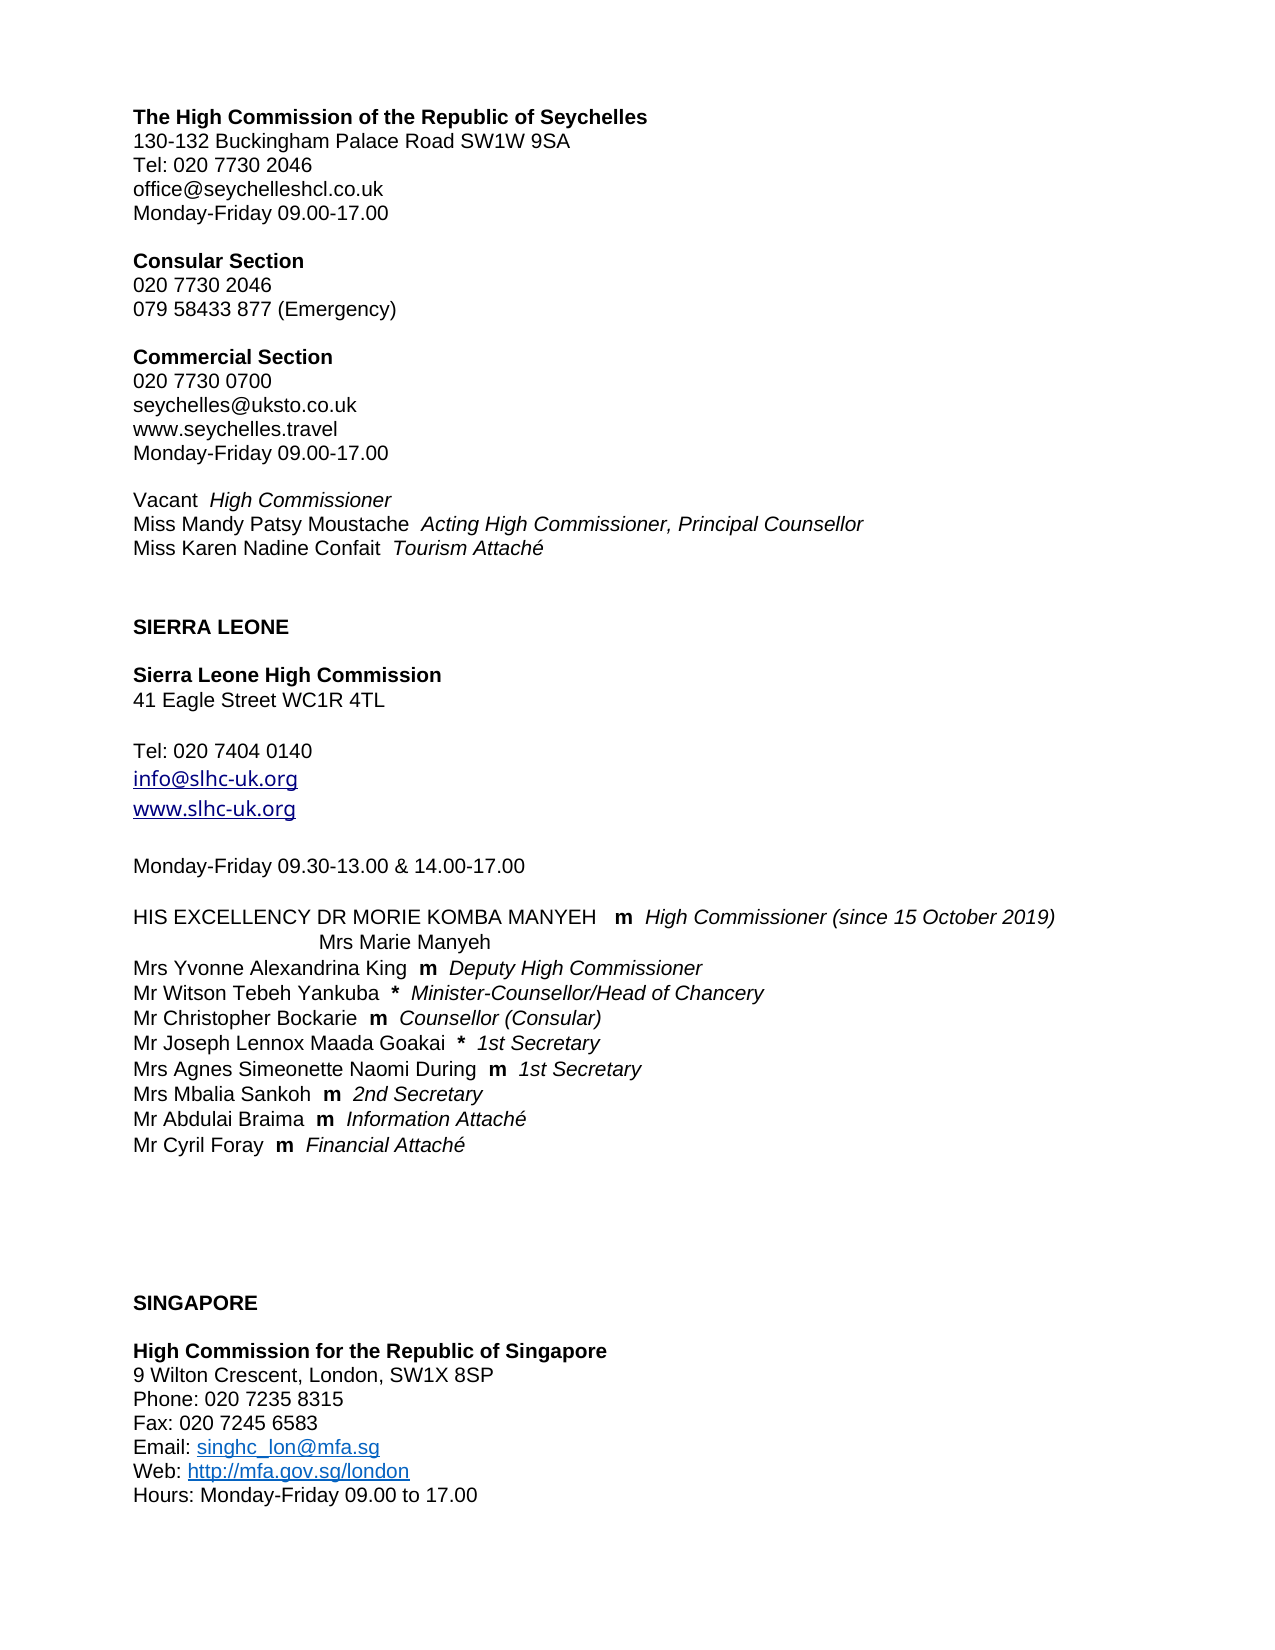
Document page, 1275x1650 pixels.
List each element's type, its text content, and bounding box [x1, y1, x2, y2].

text Phone: 020 7235 8315 [133, 1387, 1181, 1411]
text 020 7730 2046 [133, 273, 1181, 297]
text Mrs Marie Manyeh [133, 930, 1181, 954]
text The High Commission of the Republic of Seychelles [133, 105, 1181, 129]
text SINGAPORE [133, 1291, 1181, 1315]
text Tel: 020 7730 2046 [133, 153, 1181, 177]
text Mrs Agnes Simeonette Naomi During m 1st Secretary [133, 1057, 1181, 1081]
text Mr Abdulai Braima m Information Attaché [133, 1107, 1181, 1131]
text Miss Mandy Patsy Moustache Acting High Commissioner, Principal Counsellor [133, 512, 1181, 536]
text Mrs Mbalia Sankoh m 2nd Secretary [133, 1082, 1181, 1106]
text office@seychelleshcl.co.uk [133, 177, 1181, 201]
text HIS EXCELLENCY DR MORIE KOMBA MANYEH m High Commissioner (since 15 October 2019) [133, 905, 1181, 929]
text Monday-Friday 09.00-17.00 [133, 201, 1181, 225]
text Sierra Leone High Commission [133, 662, 1181, 686]
text Mr Joseph Lennox Maada Goakai * 1st Secretary [133, 1031, 1181, 1055]
text Miss Karen Nadine Confait Tourism Attaché [133, 536, 1181, 560]
text Mr Christopher Bockarie m Counsellor (Consular) [133, 1006, 1181, 1030]
text Commercial Section [133, 344, 1181, 368]
text Vacant High Commissioner [133, 488, 1181, 512]
text Monday-Friday 09.30-13.00 & 14.00-17.00 [133, 854, 1181, 878]
text info@slhc-uk.org [133, 764, 1181, 792]
text Fax: 020 7245 6583 [133, 1411, 1181, 1434]
text Tel: 020 7404 0140 [133, 738, 1181, 762]
text High Commission for the Republic of Singapore [133, 1339, 1181, 1363]
text Monday-Friday 09.00-17.00 [133, 440, 1181, 464]
text Email: singhc_lon@mfa.sg [133, 1434, 1181, 1458]
text 41 Eagle Street WC1R 4TL [133, 688, 1181, 712]
text 020 7730 0700 [133, 368, 1181, 392]
text Consular Section [133, 249, 1181, 273]
text 130-132 Buckingham Palace Road SW1W 9SA [133, 129, 1181, 153]
text Mr Witson Tebeh Yankuba * Minister-Counsellor/Head of Chancery [133, 981, 1181, 1004]
text SIERRA LEONE [133, 614, 1181, 638]
text www.seychelles.travel [133, 416, 1181, 440]
text 9 Wilton Crescent, London, SW1X 8SP [133, 1363, 1181, 1387]
text 079 58433 877 (Emergency) [133, 297, 1181, 321]
text seychelles@uksto.co.uk [133, 392, 1181, 416]
text Hours: Monday-Friday 09.00 to 17.00 [133, 1482, 1181, 1506]
text www.slhc-uk.org [133, 794, 1181, 822]
text Web: http://mfa.gov.sg/london [133, 1458, 1181, 1482]
text Mrs Yvonne Alexandrina King m Deputy High Commissioner [133, 955, 1181, 979]
text Mr Cyril Foray m Financial Attaché [133, 1132, 1181, 1156]
